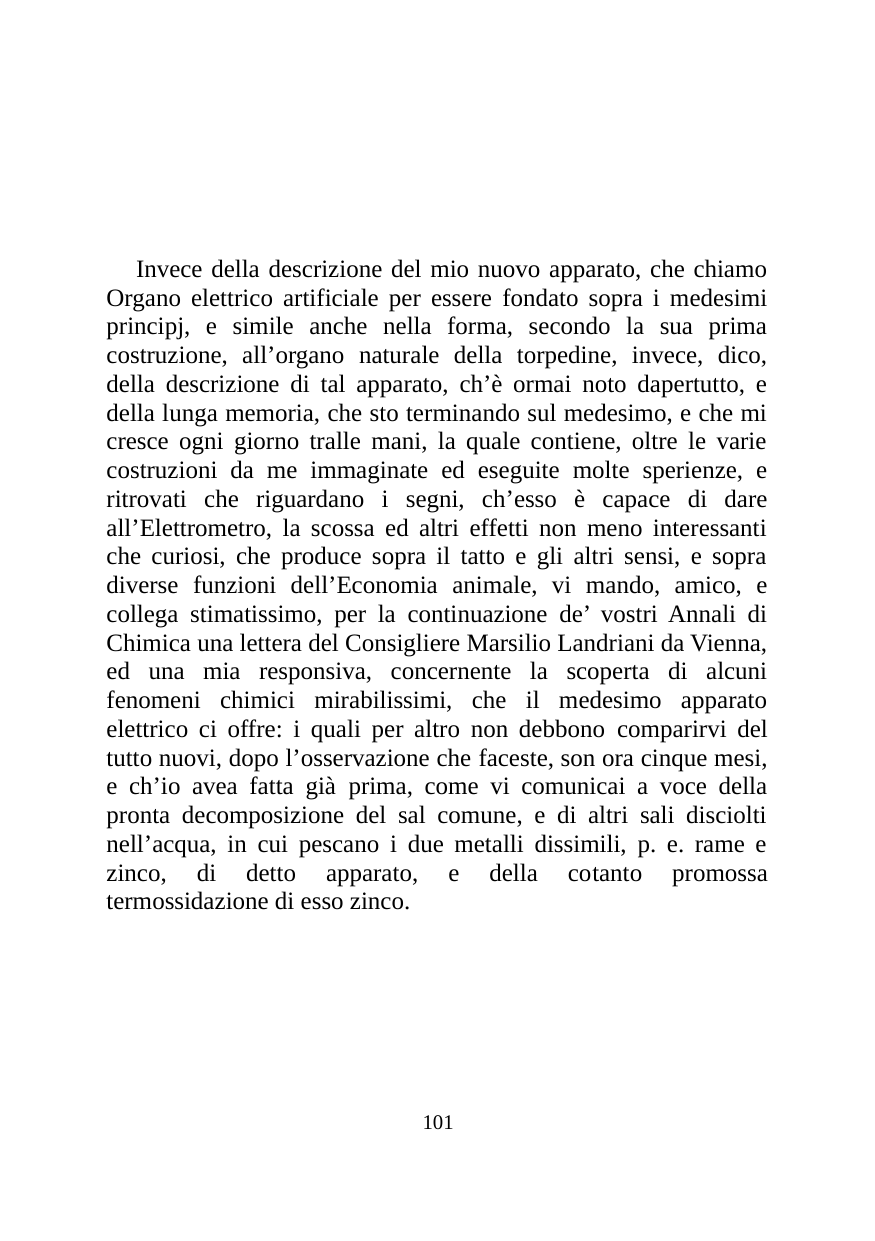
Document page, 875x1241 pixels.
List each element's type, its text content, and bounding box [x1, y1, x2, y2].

text Invece della descrizione del mio nuovo apparato, che chiamo Organo elettrico artificiale per essere fondato sopra i medesimi principj, e simile anche nella forma, secondo la sua prima costruzione, all’organo naturale della torpedine, invece, dico, della descrizione di tal apparato, ch’è ormai noto dapertutto, e della lunga memoria, che sto terminando sul medesimo, e che mi cresce ogni giorno tralle mani, la quale contiene, oltre le varie costruzioni da me immaginate ed eseguite molte sperienze, e ritrovati che riguardano i segni, ch’esso è capace di dare all’Elettrometro, la scossa ed altri effetti non meno interessanti che curiosi, che produce sopra il tatto e gli altri sensi, e sopra diverse funzioni dell’Economia animale, vi mando, amico, e collega stimatissimo, per la continuazione de’ vostri Annali di Chimica una lettera del Consigliere Marsilio Landriani da Vienna, ed una mia responsiva, concernente la scoperta di alcuni fenomeni chimici mirabilissimi, che il medesimo apparato elettrico ci offre: i quali per altro non debbono comparirvi del tutto nuovi, dopo l’osservazione che faceste, son ora cinque mesi, e ch’io avea fatta già prima, come vi comunicai a voce della pronta decomposizione del sal comune, e di altri sali disciolti nell’acqua, in cui pescano i due metalli dissimili, p. e. rame e zinco, di detto apparato, e della cotanto promossa termossidazione di esso zinco. [106, 254, 768, 915]
